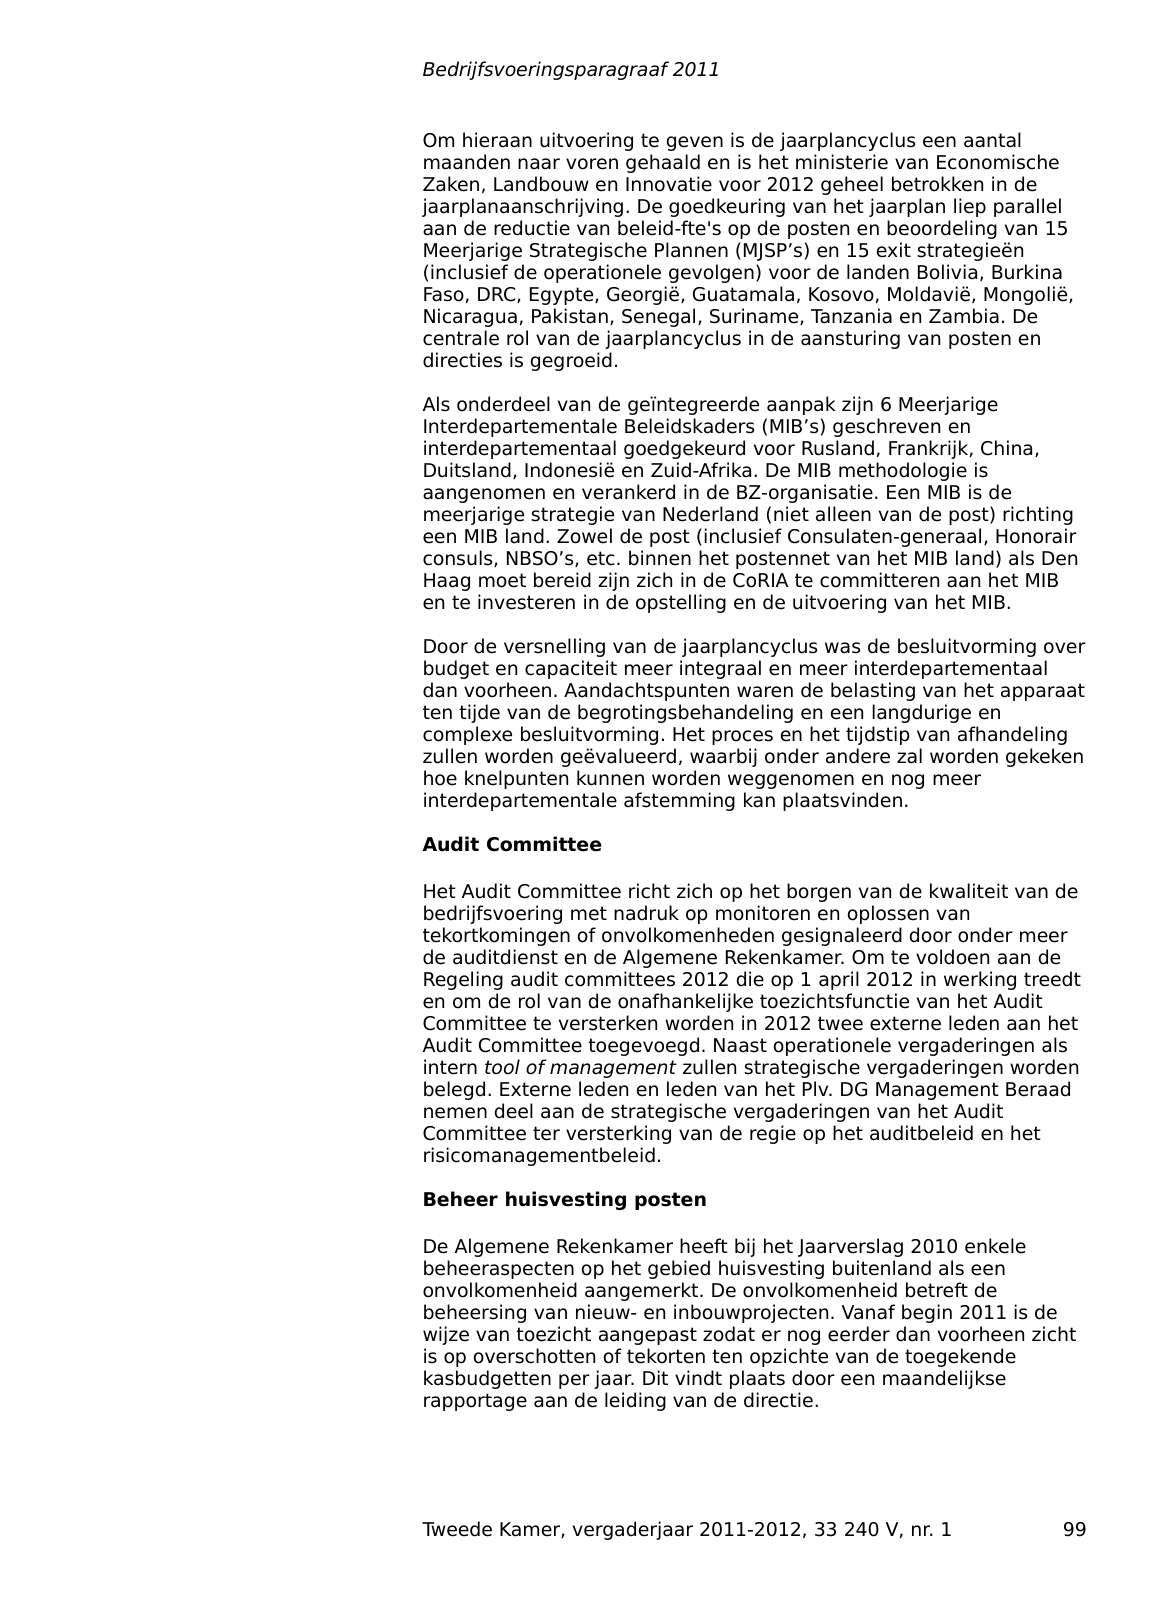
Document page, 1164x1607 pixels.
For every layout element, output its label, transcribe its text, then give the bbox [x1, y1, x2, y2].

text De Algemene Rekenkamer heeft bij het Jaarverslag 2010 enkele beheeraspecten op het gebied huisvesting buitenland als een onvolkomenheid aangemerkt. De onvolkomenheid betreft de beheersing van nieuw- en inbouwprojecten. Vanaf begin 2011 is de wijze van toezicht aangepast zodat er nog eerder dan voorheen zicht is op overschotten of tekorten ten opzichte van de toegekende kasbudgetten per jaar. Dit vindt plaats door een maandelijkse rapportage aan de leiding van de directie. [422, 1236, 1087, 1412]
text Door de versnelling van de jaarplancyclus was de besluitvorming over budget en capaciteit meer integraal en meer interdepartementaal dan voorheen. Aandachtspunten waren de belasting van het apparaat ten tijde van de begrotingsbehandeling en een langdurige en complexe besluitvorming. Het proces en het tijdstip van afhandeling zullen worden geëvalueerd, waarbij onder andere zal worden gekeken hoe knelpunten kunnen worden weggenomen en nog meer interdepartementale afstemming kan plaatsvinden. [422, 636, 1087, 812]
subtitle Audit Committee [422, 834, 1087, 856]
text Als onderdeel van de geïntegreerde aanpak zijn 6 Meerjarige Interdepartementale Beleidskaders (MIB’s) geschreven en interdepartementaal goedgekeurd voor Rusland, Frankrijk, China, Duitsland, Indonesië en Zuid-Afrika. De MIB methodologie is aangenomen en verankerd in de BZ-organisatie. Een MIB is de meerjarige strategie van Nederland (niet alleen van de post) richting een MIB land. Zowel de post (inclusief Consulaten-generaal, Honorair consuls, NBSO’s, etc. binnen het postennet van het MIB land) als Den Haag moet bereid zijn zich in de CoRIA te committeren aan het MIB en te investeren in de opstelling en de uitvoering van het MIB. [422, 394, 1087, 614]
text Om hieraan uitvoering te geven is de jaarplancyclus een aantal maanden naar voren gehaald en is het ministerie van Economische Zaken, Landbouw en Innovatie voor 2012 geheel betrokken in de jaarplanaanschrijving. De goedkeuring van het jaarplan liep parallel aan de reductie van beleid-fte's op de posten en beoordeling van 15 Meerjarige Strategische Plannen (MJSP’s) en 15 exit strategieën (inclusief de operationele gevolgen) voor de landen Bolivia, Burkina Faso, DRC, Egypte, Georgië, Guatamala, Kosovo, Moldavië, Mongolië, Nicaragua, Pakistan, Senegal, Suriname, Tanzania en Zambia. De centrale rol van de jaarplancyclus in de aansturing van posten en directies is gegroeid. [422, 130, 1087, 372]
subtitle Beheer huisvesting posten [422, 1189, 1087, 1211]
text Het Audit Committee richt zich op het borgen van de kwaliteit van de bedrijfsvoering met nadruk op monitoren en oplossen van tekortkomingen of onvolkomenheden gesignaleerd door onder meer de auditdienst en de Algemene Rekenkamer. Om te voldoen aan de Regeling audit committees 2012 die op 1 april 2012 in werking treedt en om de rol van de onafhankelijke toezichtsfunctie van het Audit Committee te versterken worden in 2012 twee externe leden aan het Audit Committee toegevoegd. Naast operationele vergaderingen als intern tool of management zullen strategische vergaderingen worden belegd. Externe leden en leden van het Plv. DG Management Beraad nemen deel aan de strategische vergaderingen van het Audit Committee ter versterking van de regie op het auditbeleid en het risicomanagementbeleid. [422, 881, 1087, 1167]
